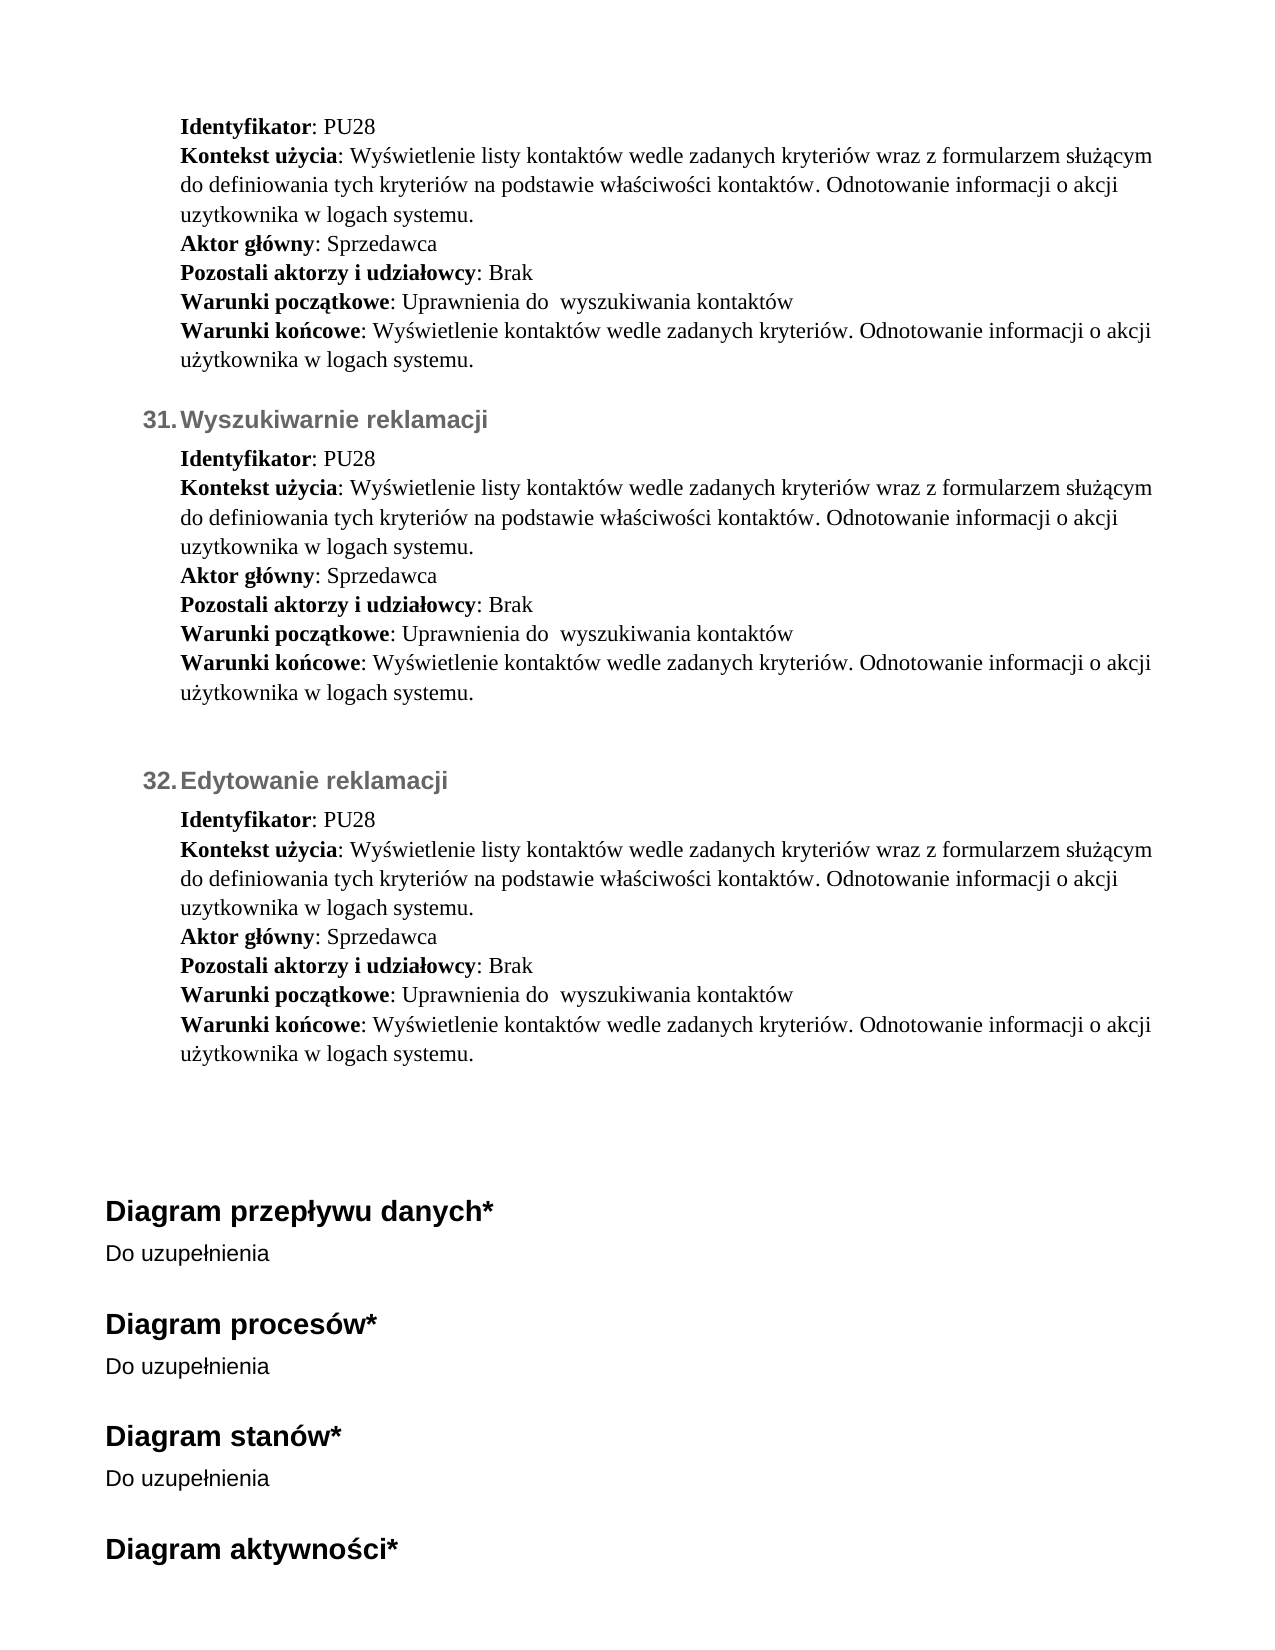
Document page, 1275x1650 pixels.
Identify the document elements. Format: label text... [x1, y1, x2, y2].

text Warunki początkowe: Uprawnienia do wyszukiwania kontaktów [180, 621, 1170, 647]
text Aktor główny: Sprzedawca [180, 924, 1170, 949]
subtitle Edytowanie reklamacji [143, 767, 1170, 795]
text Pozostali aktorzy i udziałowcy: Brak [180, 260, 1170, 285]
text Identyfikator: PU28 [180, 807, 1170, 833]
subtitle Wyszukiwarnie reklamacji [143, 406, 1170, 434]
text Kontekst użycia: Wyświetlenie listy kontaktów wedle zadanych kryteriów wraz z formularzem służącym do definiowania tych kryteriów na podstawie właściwości kontaktów. Odnotowanie informacji o akcji uzytkownika w logach systemu. [180, 837, 1170, 920]
text Aktor główny: Sprzedawca [180, 563, 1170, 588]
subtitle Diagram procesów* [105, 1308, 1170, 1340]
text Identyfikator: PU28 [180, 446, 1170, 472]
text Kontekst użycia: Wyświetlenie listy kontaktów wedle zadanych kryteriów wraz z formularzem służącym do definiowania tych kryteriów na podstawie właściwości kontaktów. Odnotowanie informacji o akcji uzytkownika w logach systemu. [180, 143, 1170, 227]
text Identyfikator: PU28 [180, 114, 1170, 139]
text Warunki końcowe: Wyświetlenie kontaktów wedle zadanych kryteriów. Odnotowanie informacji o akcji użytkownika w logach systemu. [180, 318, 1170, 373]
text Kontekst użycia: Wyświetlenie listy kontaktów wedle zadanych kryteriów wraz z formularzem służącym do definiowania tych kryteriów na podstawie właściwości kontaktów. Odnotowanie informacji o akcji uzytkownika w logach systemu. [180, 475, 1170, 559]
text Warunki końcowe: Wyświetlenie kontaktów wedle zadanych kryteriów. Odnotowanie informacji o akcji użytkownika w logach systemu. [180, 1012, 1170, 1066]
text Do uzupełnienia [105, 1353, 1170, 1379]
text Do uzupełnienia [105, 1241, 1170, 1267]
subtitle Diagram aktywności* [105, 1533, 1170, 1566]
subtitle Diagram przepływu danych* [105, 1195, 1170, 1228]
subtitle Diagram stanów* [105, 1420, 1170, 1453]
text Pozostali aktorzy i udziałowcy: Brak [180, 592, 1170, 617]
text Pozostali aktorzy i udziałowcy: Brak [180, 953, 1170, 979]
text Warunki końcowe: Wyświetlenie kontaktów wedle zadanych kryteriów. Odnotowanie informacji o akcji użytkownika w logach systemu. [180, 650, 1170, 705]
text Warunki początkowe: Uprawnienia do wyszukiwania kontaktów [180, 982, 1170, 1008]
text Do uzupełnienia [105, 1466, 1170, 1492]
text Warunki początkowe: Uprawnienia do wyszukiwania kontaktów [180, 289, 1170, 314]
text Aktor główny: Sprzedawca [180, 231, 1170, 256]
